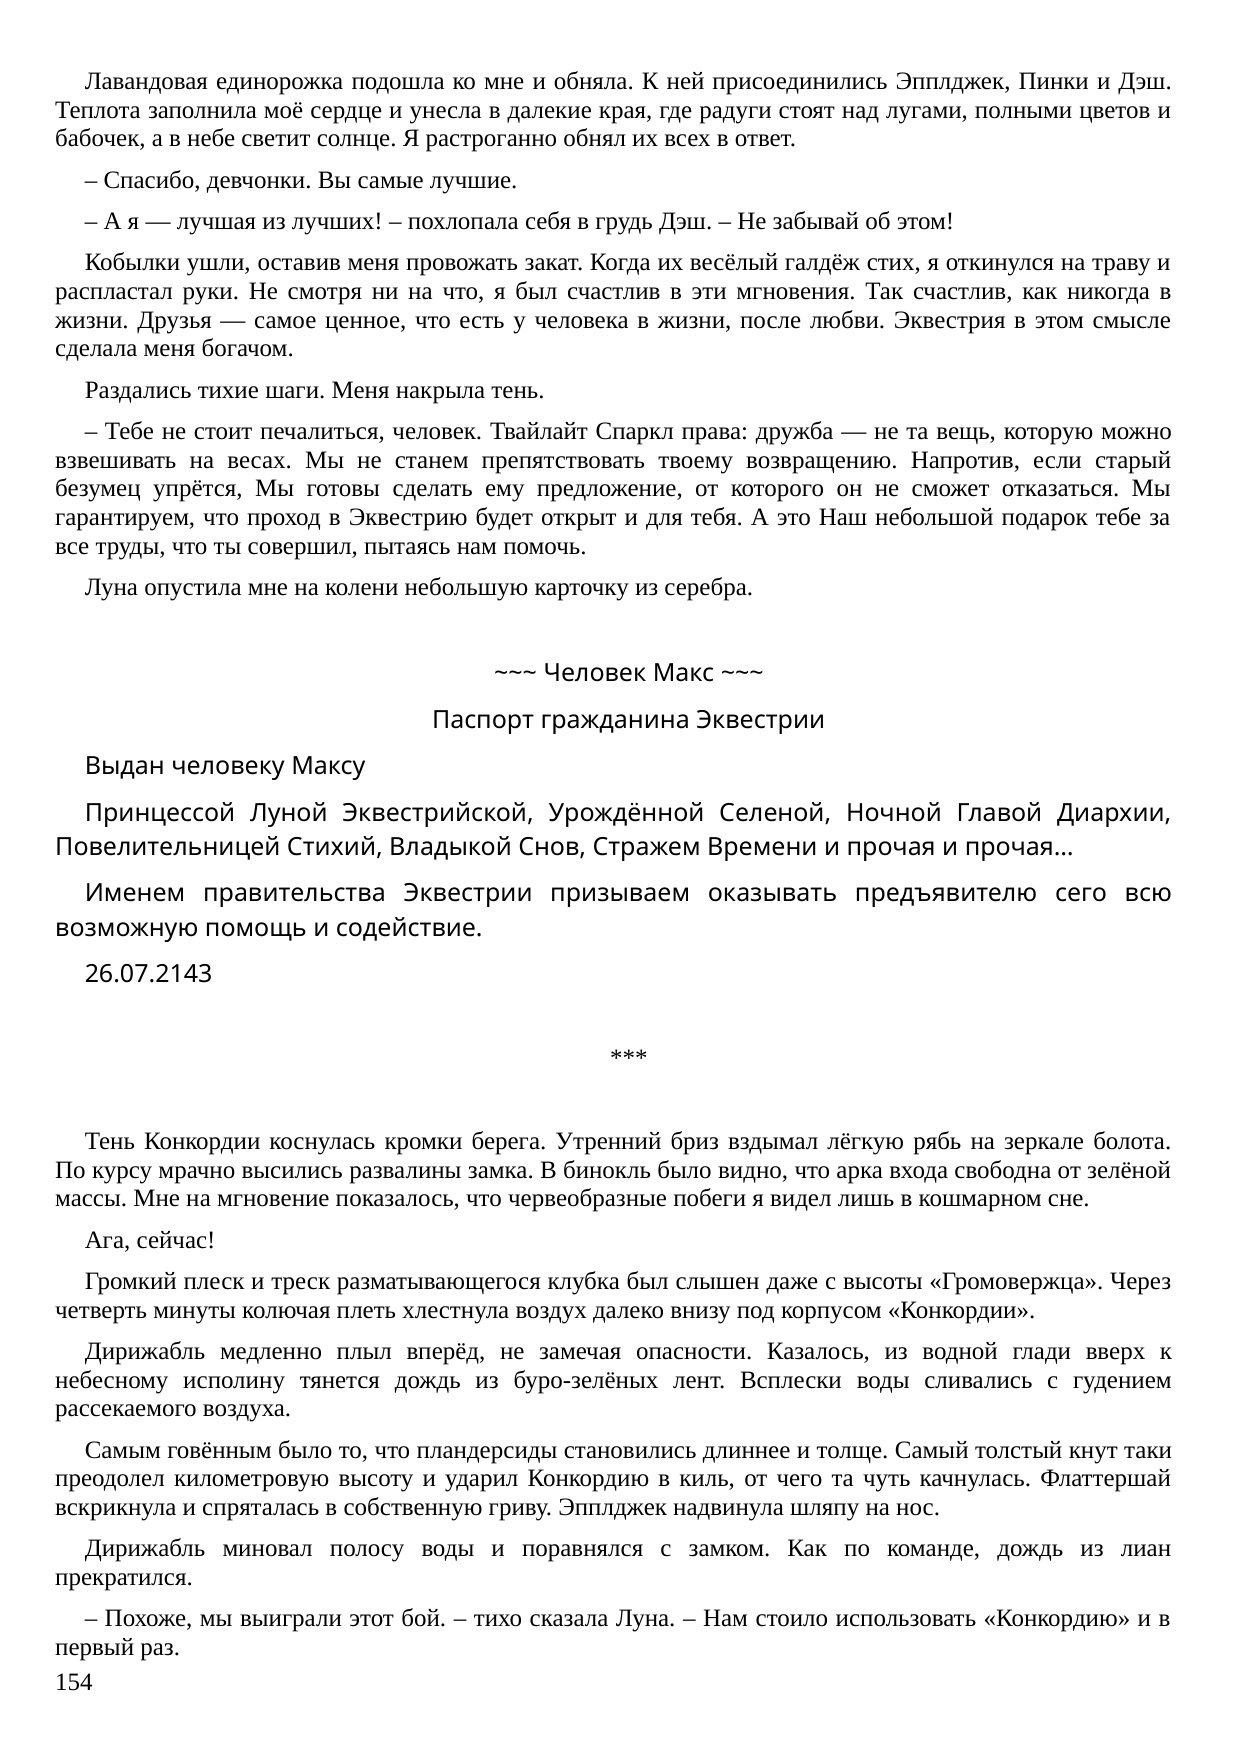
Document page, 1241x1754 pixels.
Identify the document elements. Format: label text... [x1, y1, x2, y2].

text *** [55, 1043, 1173, 1072]
text Выдан человеку Максу [55, 748, 1173, 782]
text 26.07.2143 [55, 956, 1173, 990]
text Самым говённым было то, что пландерсиды становились длиннее и толще. Самый толстый кнут таки преодолел километровую высоту и ударил Конкордию в киль, от чего та чуть качнулась. Флаттершай вскрикнула и спряталась в собственную гриву. Эпплджек надвинула шляпу на нос. [55, 1435, 1173, 1521]
text Именем правительства Эквестрии призываем оказывать предъявителю сего всю возможную помощь и содействие. [55, 875, 1173, 943]
text Луна опустила мне на колени небольшую карточку из серебра. [55, 572, 1173, 601]
text Тень Конкордии коснулась кромки берега. Утренний бриз вздымал лёгкую рябь на зеркале болота. По курсу мрачно высились развалины замка. В бинокль было видно, что арка входа свободна от зелёной массы. Мне на мгновение показалось, что червеобразные побеги я видел лишь в кошмарном сне. [55, 1126, 1173, 1212]
text Дирижабль миновал полосу воды и поравнялся с замком. Как по команде, дождь из лиан прекратился. [55, 1533, 1173, 1591]
text – А я — лучшая из лучших! – похлопала себя в грудь Дэш. – Не забывай об этом! [55, 206, 1173, 235]
text – Спасибо, девчонки. Вы самые лучшие. [55, 165, 1173, 193]
text Паспорт гражданина Эквестрии [55, 701, 1173, 735]
text Принцессой Луной Эквестрийской, Урождённой Селеной, Ночной Главой Диархии, Повелительницей Стихий, Владыкой Снов, Стражем Времени и прочая и прочая… [55, 794, 1173, 863]
text – Похоже, мы выиграли этот бой. – тихо сказала Луна. – Нам стоило использовать «Конкордию» и в первый раз. [55, 1603, 1173, 1661]
text ~~~ Человек Макс ~~~ [55, 655, 1173, 689]
text Дирижабль медленно плыл вперёд, не замечая опасности. Казалось, из водной глади вверх к небесному исполину тянется дождь из буро-зелёных лент. Всплески воды сливались с гудением рассекаемого воздуха. [55, 1336, 1173, 1422]
text Громкий плеск и треск разматывающегося клубка был слышен даже с высоты «Громовержца». Через четверть минуты колючая плеть хлестнула воздух далеко внизу под корпусом «Конкордии». [55, 1266, 1173, 1323]
text Раздались тихие шаги. Меня накрыла тень. [55, 375, 1173, 403]
text Ага, сейчас! [55, 1225, 1173, 1253]
text – Тебе не стоит печалиться, человек. Твайлайт Спаркл права: дружба — не та вещь, которую можно взвешивать на весах. Мы не станем препятствовать твоему возвращению. Напротив, если старый безумец упрётся, Мы готовы сделать ему предложение, от которого он не сможет отказаться. Мы гарантируем, что проход в Эквестрию будет открыт и для тебя. А это Наш небольшой подарок тебе за все труды, что ты совершил, пытаясь нам помочь. [55, 416, 1173, 560]
text Лавандовая единорожка подошла ко мне и обняла. К ней присоединились Эпплджек, Пинки и Дэш. Теплота заполнила моё сердце и унесла в далекие края, где радуги стоят над лугами, полными цветов и бабочек, а в небе светит солнце. Я растроганно обнял их всех в ответ. [55, 66, 1173, 152]
text Кобылки ушли, оставив меня провожать закат. Когда их весёлый галдёж стих, я откинулся на траву и распластал руки. Не смотря ни на что, я был счастлив в эти мгновения. Так счастлив, как никогда в жизни. Друзья — самое ценное, что есть у человека в жизни, после любви. Эквестрия в этом смысле сделала меня богачом. [55, 247, 1173, 362]
